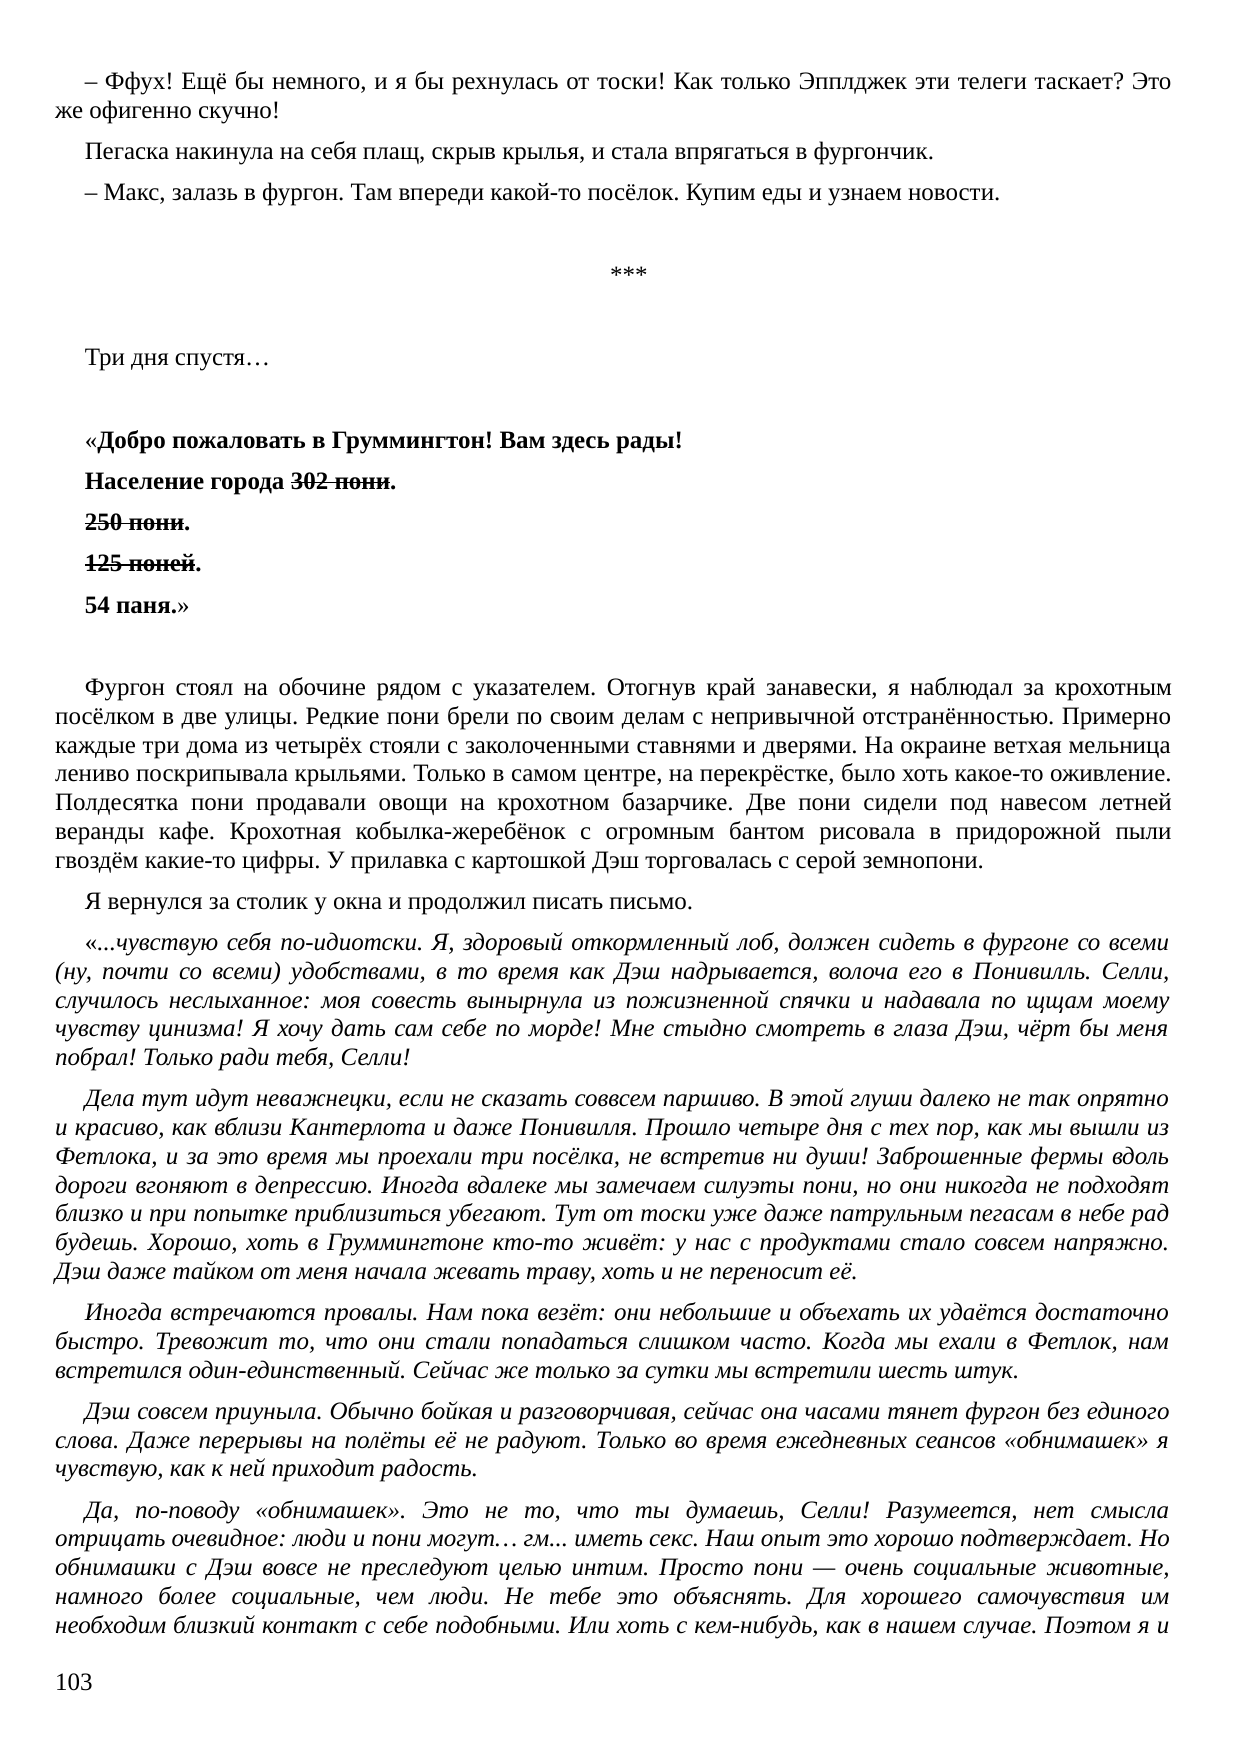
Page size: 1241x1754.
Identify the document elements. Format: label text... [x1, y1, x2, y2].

text 250 пони. [55, 507, 1173, 536]
text «Добро пожаловать в Груммингтон! Вам здесь рады! [55, 425, 1173, 453]
text 125 поней. [55, 548, 1173, 577]
text «...чувствую себя по-идиотски. Я, здоровый откормленный лоб, должен сидеть в фургоне со всеми (ну, почти со всеми) удобствами, в то время как Дэш надрывается, волоча его в Понивилль. Селли, случилось неслыханное: моя совесть вынырнула из пожизненной спячки и надавала по щщам моему чувству цинизма! Я хочу дать сам себе по морде! Мне стыдно смотреть в глаза Дэш, чёрт бы меня побрал! Только ради тебя, Селли! [55, 927, 1173, 1071]
text – Макс, залазь в фургон. Там впереди какой-то посёлок. Купим еды и узнаем новости. [55, 177, 1173, 206]
text Дэш совсем приуныла. Обычно бойкая и разговорчивая, сейчас она часами тянет фургон без единого слова. Даже перерывы на полёты её не радуют. Только во время ежедневных сеансов «обнимашек» я чувствую, как к ней приходит радость. [55, 1396, 1173, 1482]
text Я вернулся за столик у окна и продолжил писать письмо. [55, 886, 1173, 915]
text Три дня спустя… [55, 342, 1173, 371]
text Население города 302 пони. [55, 466, 1173, 495]
text Фургон стоял на обочине рядом с указателем. Отогнув край занавески, я наблюдал за крохотным посёлком в две улицы. Редкие пони брели по своим делам с непривычной отстранённостью. Примерно каждые три дома из четырёх стояли с заколоченными ставнями и дверями. На окраине ветхая мельница лениво поскрипывала крыльями. Только в самом центре, на перекрёстке, было хоть какое-то оживление. Полдесятка пони продавали овощи на крохотном базарчике. Две пони сидели под навесом летней веранды кафе. Крохотная кобылка-жеребёнок с огромным бантом рисовала в придорожной пыли гвоздём какие-то цифры. У прилавка с картошкой Дэш торговалась с серой земнопони. [55, 672, 1173, 873]
text – Ффух! Ещё бы немного, и я бы рехнулась от тоски! Как только Эпплджек эти телеги таскает? Это же офигенно скучно! [55, 66, 1173, 123]
text 54 паня.» [55, 590, 1173, 618]
text Да, по-поводу «обнимашек». Это не то, что ты думаешь, Селли! Разумеется, нет смысла отрицать очевидное: люди и пони могут… гм... иметь секс. Наш опыт это хорошо подтверждает. Но обнимашки с Дэш вовсе не преследуют целью интим. Просто пони — очень социальные животные, намного более социальные, чем люди. Не тебе это объяснять. Для хорошего самочувствия им необходим близкий контакт с себе подобными. Или хоть с кем-нибудь, как в нашем случае. Поэтом я и [55, 1495, 1173, 1638]
text Дела тут идут неважнецки, если не сказать соввсем паршиво. В этой глуши далеко не так опрятно и красиво, как вблизи Кантерлота и даже Понивилля. Прошло четыре дня с тех пор, как мы вышли из Фетлока, и за это время мы проехали три посёлка, не встретив ни души! Заброшенные фермы вдоль дороги вгоняют в депрессию. Иногда вдалеке мы замечаем силуэты пони, но они никогда не подходят близко и при попытке приблизиться убегают. Тут от тоски уже даже патрульным пегасам в небе рад будешь. Хорошо, хоть в Груммингтоне кто-то живёт: у нас с продуктами стало совсем напряжно. Дэш даже тайком от меня начала жевать траву, хоть и не переносит её. [55, 1083, 1173, 1285]
text Иногда встречаются провалы. Нам пока везёт: они небольшие и объехать их удаётся достаточно быстро. Тревожит то, что они стали попадаться слишком часто. Когда мы ехали в Фетлок, нам встретился один-единственный. Сейчас же только за сутки мы встретили шесть штук. [55, 1297, 1173, 1383]
text *** [55, 260, 1173, 288]
text Пегаска накинула на себя плащ, скрыв крылья, и стала впрягаться в фургончик. [55, 136, 1173, 165]
